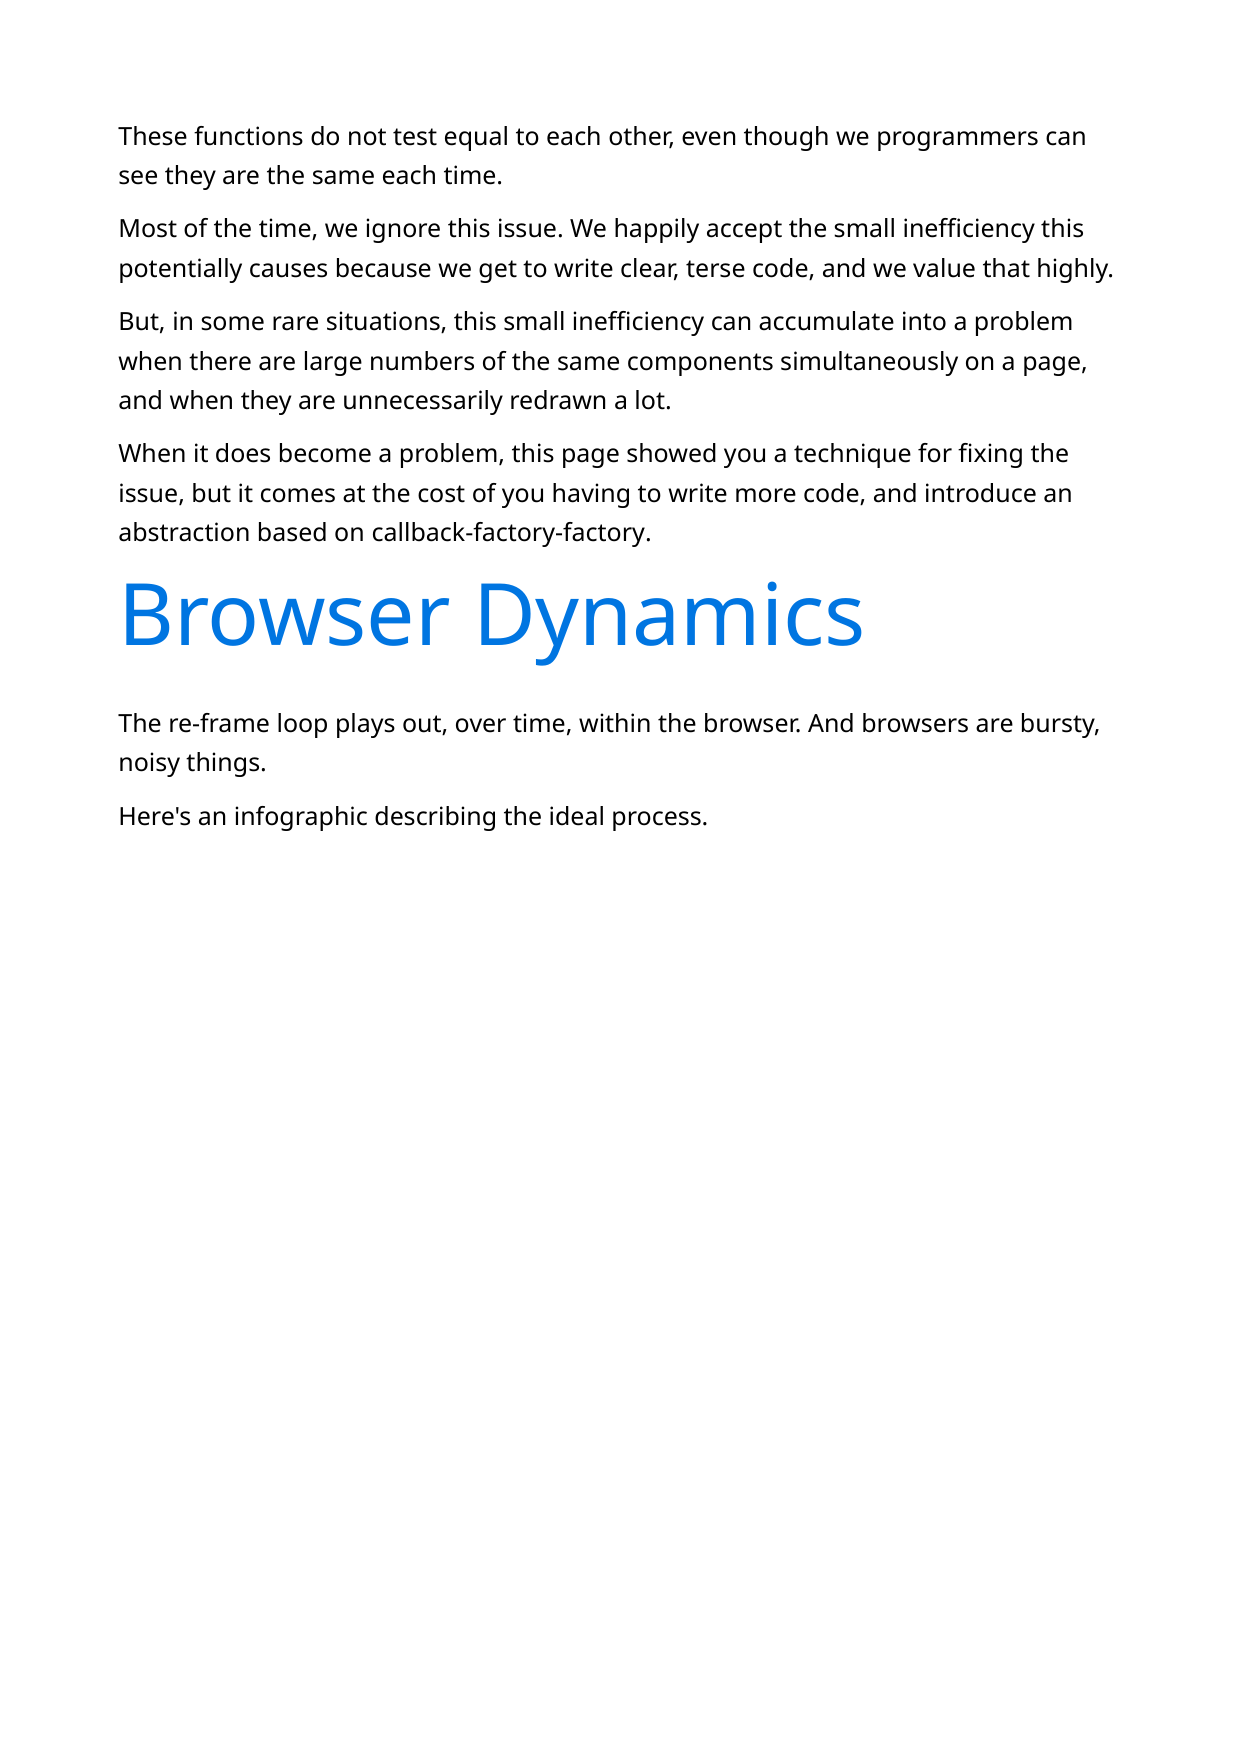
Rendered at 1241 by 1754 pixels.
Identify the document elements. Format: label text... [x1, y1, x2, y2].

text The re-frame loop plays out, over time, within the browser. And browsers are bursty, noisy things. [118, 706, 1122, 779]
text But, in some rare situations, this small inefficiency can accumulate into a problem when there are large numbers of the same components simultaneously on a page, and when they are unnecessarily redrawn a lot. [118, 304, 1122, 416]
text These functions do not test equal to each other, even though we programmers can see they are the same each time. [118, 118, 1122, 191]
text When it does become a problem, this page showed you a technique for fixing the issue, but it comes at the cost of you having to write more code, and introduce an abstraction based on callback-factory-factory. [118, 436, 1122, 548]
text Here's an infographic describing the ideal process. [118, 799, 1122, 833]
text Most of the time, we ignore this issue. We happily accept the small inefficiency this potentially causes because we get to write clear, terse code, and we value that highly. [118, 211, 1122, 284]
subtitle Browser Dynamics [118, 553, 1122, 671]
